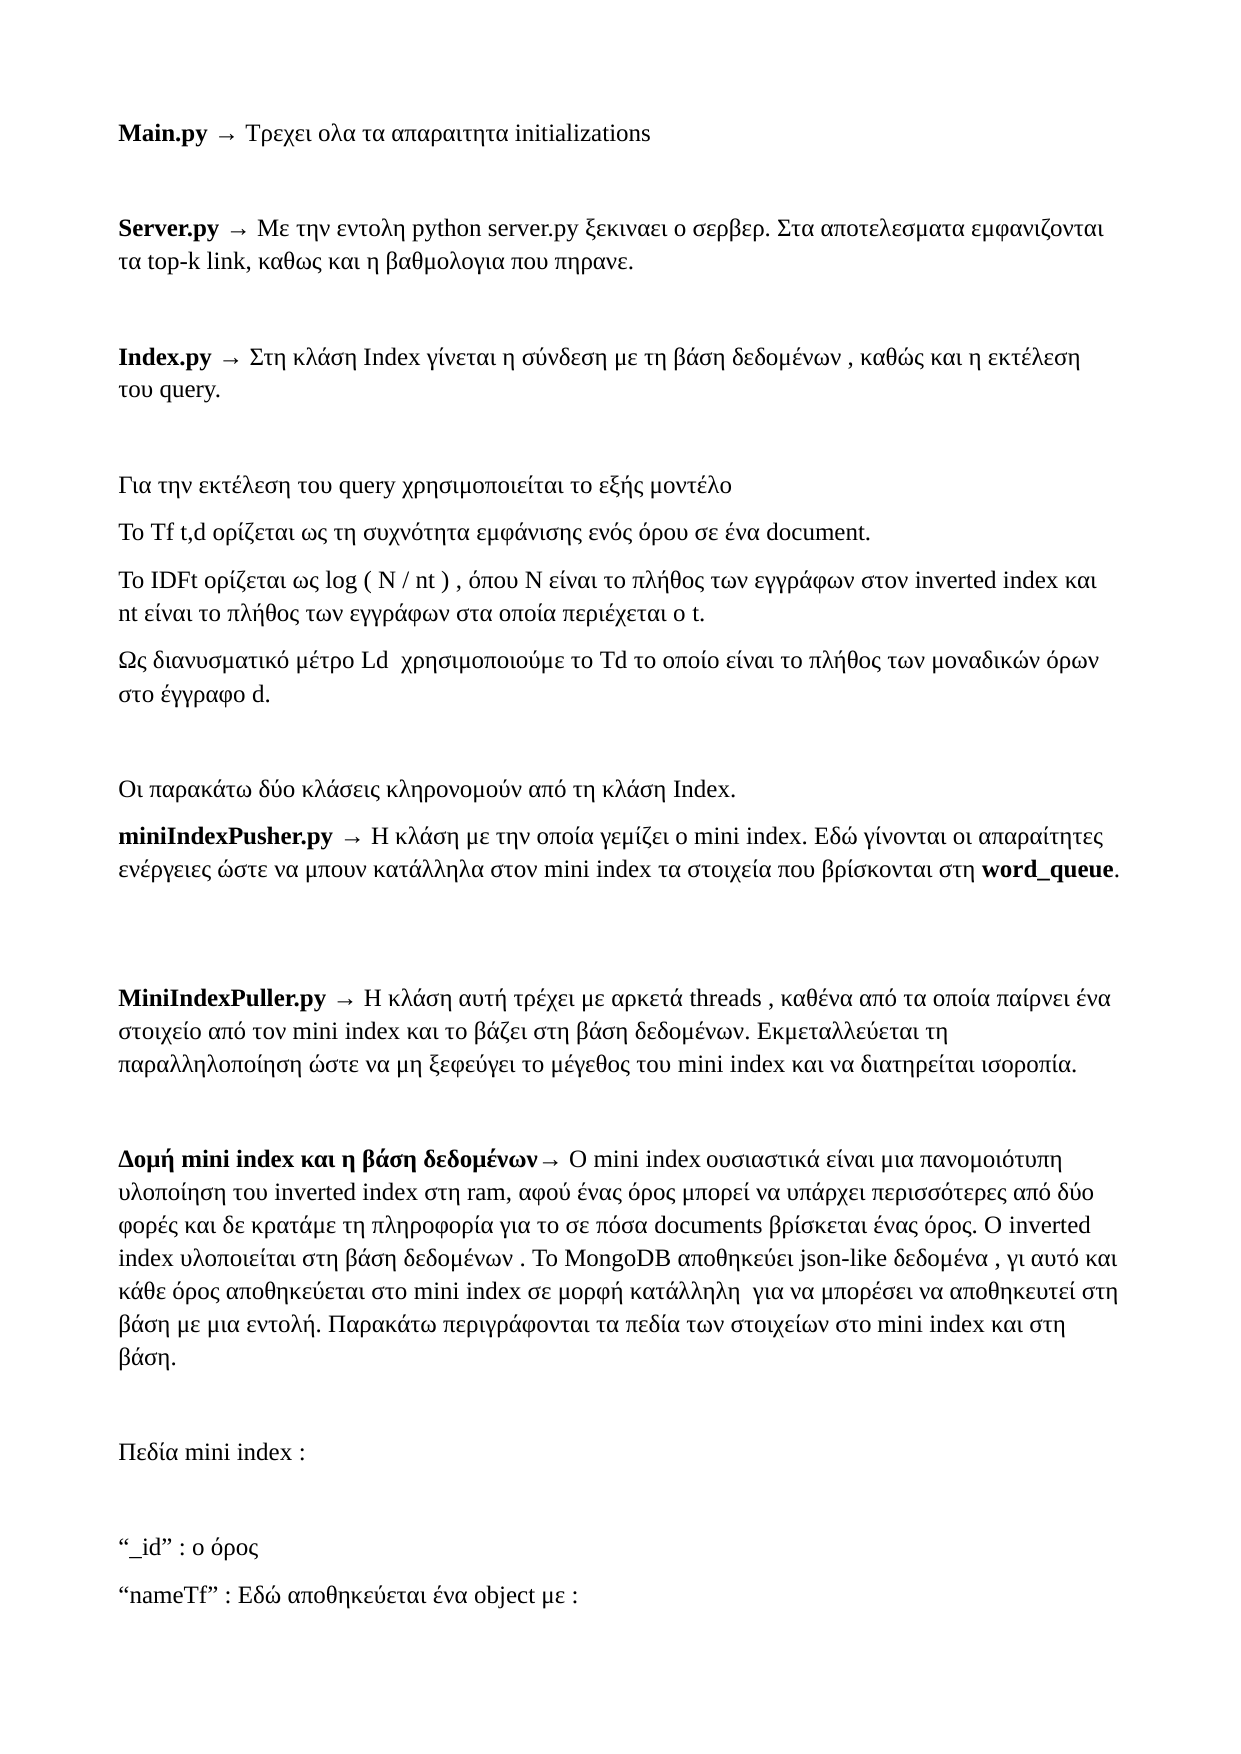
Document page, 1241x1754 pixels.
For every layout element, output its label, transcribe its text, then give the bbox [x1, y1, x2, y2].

text Για την εκτέλεση του query χρησιμοποιείται το εξής μοντέλο [118, 470, 1122, 498]
text Server.py → Με την εντολη python server.py ξεκιναει ο σερβερ. Στα αποτελεσματα εμφανιζονται τα top-k link, καθως και η βαθμολογια που πηρανε. [118, 213, 1122, 275]
text Ως διανυσματικό μέτρο Ld χρησιμοποιούμε το Td το οποίο είναι το πλήθος των μοναδικών όρων στο έγγραφο d. [118, 646, 1122, 707]
text Main.py → Τρεχει ολα τα απαραιτητα initializations [118, 118, 1122, 147]
text MiniIndexPuller.py → Η κλάση αυτή τρέχει με αρκετά threads , καθένα από τα οποία παίρνει ένα στοιχείο από τον mini index και το βάζει στη βάση δεδομένων. Εκμεταλλεύεται τη παραλληλοποίηση ώστε να μη ξεφεύγει το μέγεθος του mini index και να διατηρείται ισοροπία. [118, 983, 1122, 1077]
text Πεδία mini index : [118, 1437, 1122, 1466]
text Το Tf t,d ορίζεται ως τη συχνότητα εμφάνισης ενός όρου σε ένα document. [118, 517, 1122, 546]
text Το IDFt ορίζεται ως log ( N / nt ) , όπου N είναι το πλήθος των εγγράφων στον inverted index και nt είναι το πλήθος των εγγράφων στα οποία περιέχεται ο t. [118, 565, 1122, 627]
text “nameTf” : Εδώ αποθηκεύεται ένα object με : [118, 1580, 1122, 1609]
text miniIndexPusher.py → Η κλάση με την οποία γεμίζει ο mini index. Εδώ γίνονται οι απαραίτητες ενέργειες ώστε να μπουν κατάλληλα στον mini index τα στοιχεία που βρίσκονται στη word_queue. [118, 821, 1122, 916]
text Index.py → Στη κλάση Index γίνεται η σύνδεση με τη βάση δεδομένων , καθώς και η εκτέλεση του query. [118, 342, 1122, 403]
text “_id” : ο όρος [118, 1532, 1122, 1561]
text Δομή mini index και η βάση δεδομένων→ Ο mini index ουσιαστικά είναι μια πανομοιότυπη υλοποίηση του inverted index στη ram, αφού ένας όρος μπορεί να υπάρχει περισσότερες από δύο φορές και δε κρατάμε τη πληροφορία για το σε πόσα documents βρίσκεται ένας όρος. Ο inverted index υλοποιείται στη βάση δεδομένων . Το MongoDB αποθηκεύει json-like δεδομένα , γι αυτό και κάθε όρος αποθηκεύεται στο mini index σε μορφή κατάλληλη για να μπορέσει να αποθηκευτεί στη βάση με μια εντολή. Παρακάτω περιγράφονται τα πεδία των στοιχείων στο mini index και στη βάση. [118, 1144, 1122, 1371]
text Οι παρακάτω δύο κλάσεις κληρονομούν από τη κλάση Index. [118, 774, 1122, 803]
